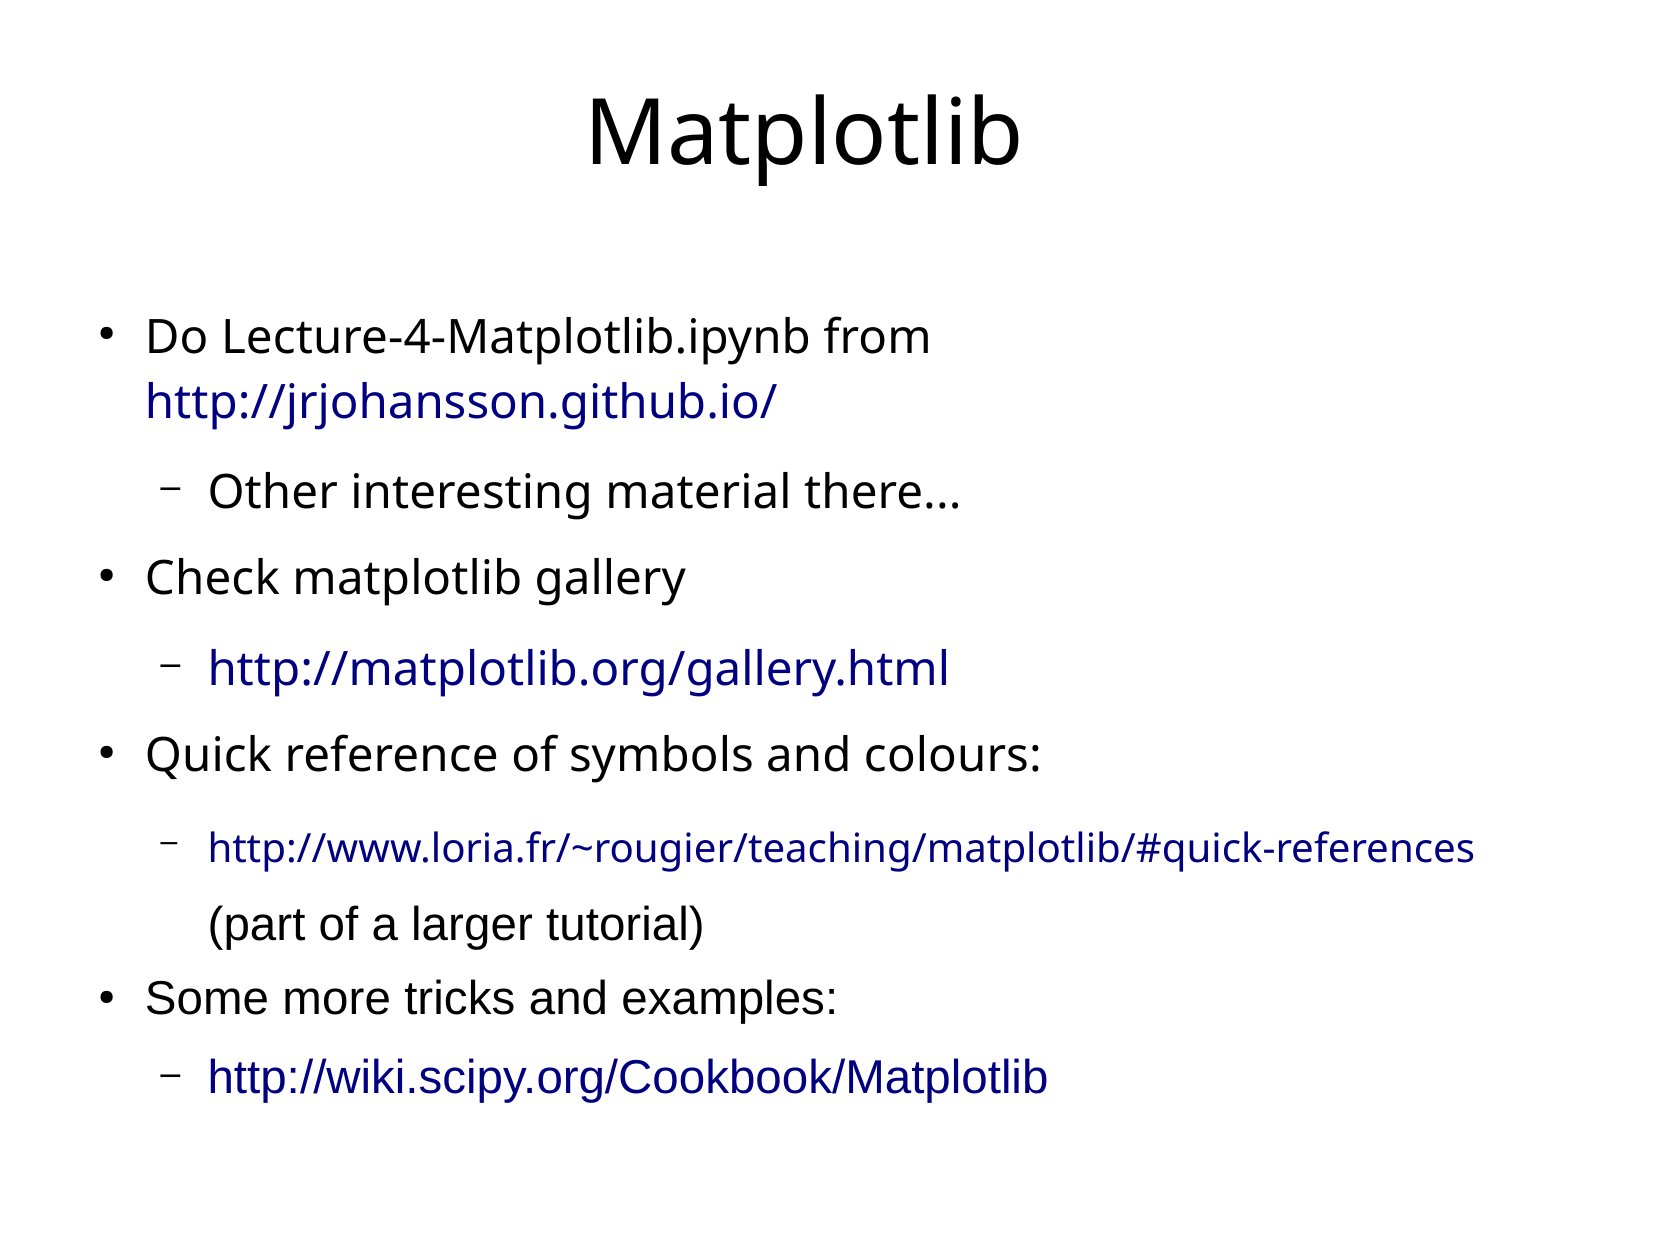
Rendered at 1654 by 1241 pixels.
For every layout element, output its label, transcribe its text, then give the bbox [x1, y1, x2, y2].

title Matplotlib [79, 25, 1531, 233]
list Do Lecture-4-Matplotlib.ipynb from http://jrjohansson.github.io/ Other interesting material there... Check matplotlib gallery http://matplotlib.org/gallery.html Quick reference of symbols and colours: http://www.loria.fr/~rougier/teaching/matplotlib/#quick-references (part of a larger tutorial) Some more tricks and examples: http://wiki.scipy.org/Cookbook/Matplotlib [82, 302, 1571, 1106]
